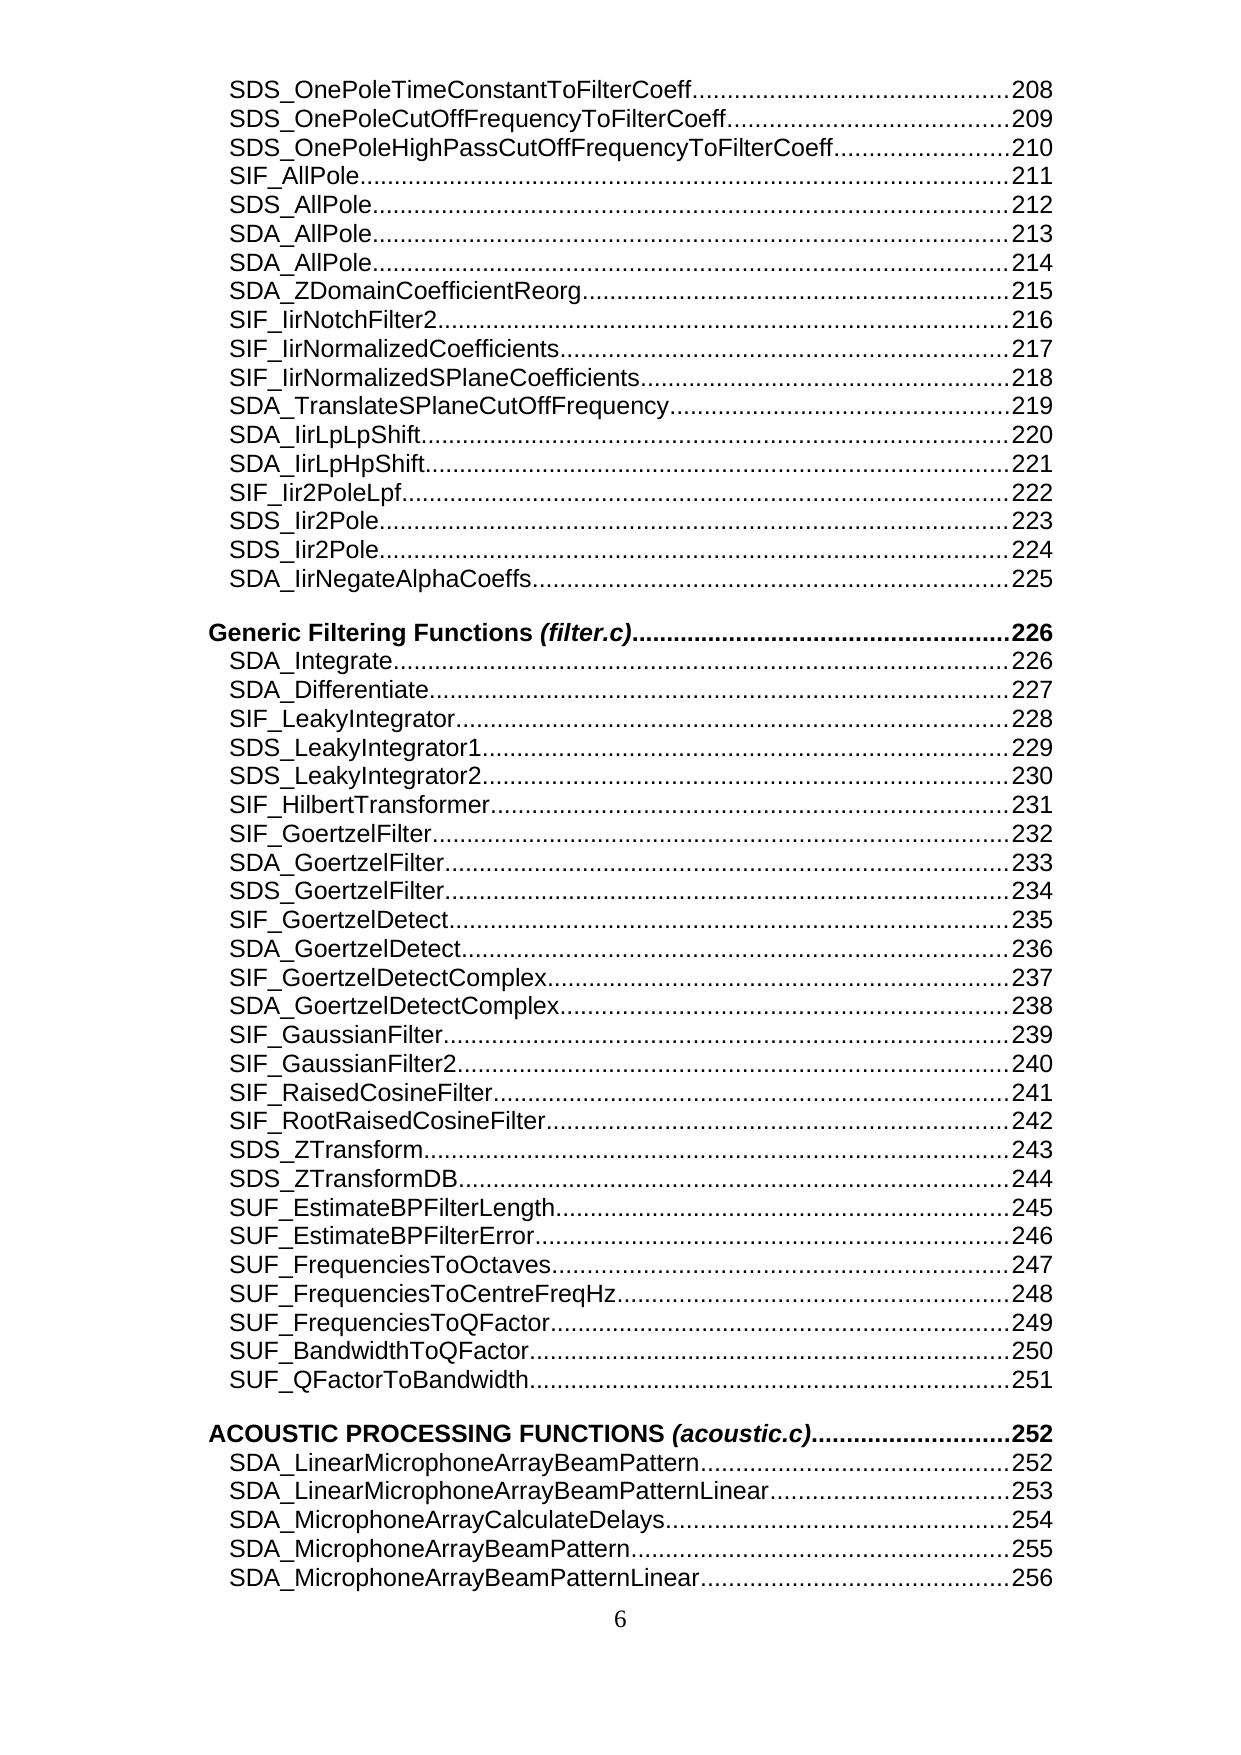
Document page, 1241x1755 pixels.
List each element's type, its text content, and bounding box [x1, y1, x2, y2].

text SDA_AllPole 213 [229, 219, 1053, 247]
text SDS_ZTransform 243 [229, 1135, 1053, 1164]
text SDA_GoertzelFilter 233 [229, 847, 1053, 876]
text SDA_GoertzelDetectComplex 238 [229, 991, 1053, 1020]
text SIF_AllPole 211 [229, 161, 1053, 190]
text SDS_ZTransformDB 244 [229, 1164, 1053, 1192]
text SDA_MicrophoneArrayBeamPatternLinear 256 [229, 1562, 1053, 1591]
text SDA_TranslateSPlaneCutOffFrequency 219 [229, 391, 1053, 420]
text SDA_LinearMicrophoneArrayBeamPattern 252 [229, 1447, 1053, 1476]
text SDA_Differentiate 227 [229, 675, 1053, 704]
text SDS_GoertzelFilter 234 [229, 876, 1053, 905]
text SDS_Iir2Pole 224 [229, 535, 1053, 564]
text SIF_IirNotchFilter2 216 [229, 305, 1053, 334]
text SDA_MicrophoneArrayCalculateDelays 254 [229, 1505, 1053, 1534]
text ACOUSTIC PROCESSING FUNCTIONS (acoustic.c) 252 [208, 1419, 1053, 1447]
text SDS_OnePoleTimeConstantToFilterCoeff 208 [229, 75, 1053, 104]
text SDA_IirLpHpShift 221 [229, 449, 1053, 477]
text SDS_AllPole 212 [229, 190, 1053, 219]
text SUF_BandwidthToQFactor 250 [229, 1336, 1053, 1365]
text SIF_HilbertTransformer 231 [229, 790, 1053, 819]
text SUF_FrequenciesToCentreFreqHz 248 [229, 1279, 1053, 1307]
text SUF_EstimateBPFilterError 246 [229, 1221, 1053, 1250]
text SIF_RootRaisedCosineFilter 242 [229, 1106, 1053, 1135]
text SIF_LeakyIntegrator 228 [229, 704, 1053, 732]
text SUF_EstimateBPFilterLength 245 [229, 1192, 1053, 1221]
text SDS_OnePoleCutOffFrequencyToFilterCoeff 209 [229, 104, 1053, 132]
text SDA_MicrophoneArrayBeamPattern 255 [229, 1534, 1053, 1562]
text SIF_GoertzelFilter 232 [229, 819, 1053, 847]
text SDA_ZDomainCoefficientReorg 215 [229, 276, 1053, 305]
text SDA_GoertzelDetect 236 [229, 934, 1053, 962]
text SDS_LeakyIntegrator1 229 [229, 732, 1053, 761]
text SIF_GoertzelDetectComplex 237 [229, 962, 1053, 991]
text SIF_GoertzelDetect 235 [229, 905, 1053, 934]
text SDA_IirNegateAlphaCoeffs 225 [229, 564, 1053, 592]
text SDS_OnePoleHighPassCutOffFrequencyToFilterCoeff 210 [229, 132, 1053, 161]
text Generic Filtering Functions (filter.c) 226 [208, 617, 1053, 646]
text SIF_IirNormalizedCoefficients 217 [229, 334, 1053, 362]
text SDS_Iir2Pole 223 [229, 506, 1053, 535]
text SDA_AllPole 214 [229, 247, 1053, 276]
text SIF_IirNormalizedSPlaneCoefficients 218 [229, 362, 1053, 391]
text SUF_QFactorToBandwidth 251 [229, 1365, 1053, 1394]
text SIF_RaisedCosineFilter 241 [229, 1077, 1053, 1106]
text SDA_IirLpLpShift 220 [229, 420, 1053, 449]
text SUF_FrequenciesToQFactor 249 [229, 1307, 1053, 1336]
text SIF_GaussianFilter2 240 [229, 1049, 1053, 1077]
text SDS_LeakyIntegrator2 230 [229, 761, 1053, 790]
text SDA_Integrate 226 [229, 646, 1053, 675]
text SUF_FrequenciesToOctaves 247 [229, 1250, 1053, 1279]
text SDA_LinearMicrophoneArrayBeamPatternLinear 253 [229, 1476, 1053, 1505]
text SIF_GaussianFilter 239 [229, 1020, 1053, 1049]
text SIF_Iir2PoleLpf 222 [229, 477, 1053, 506]
